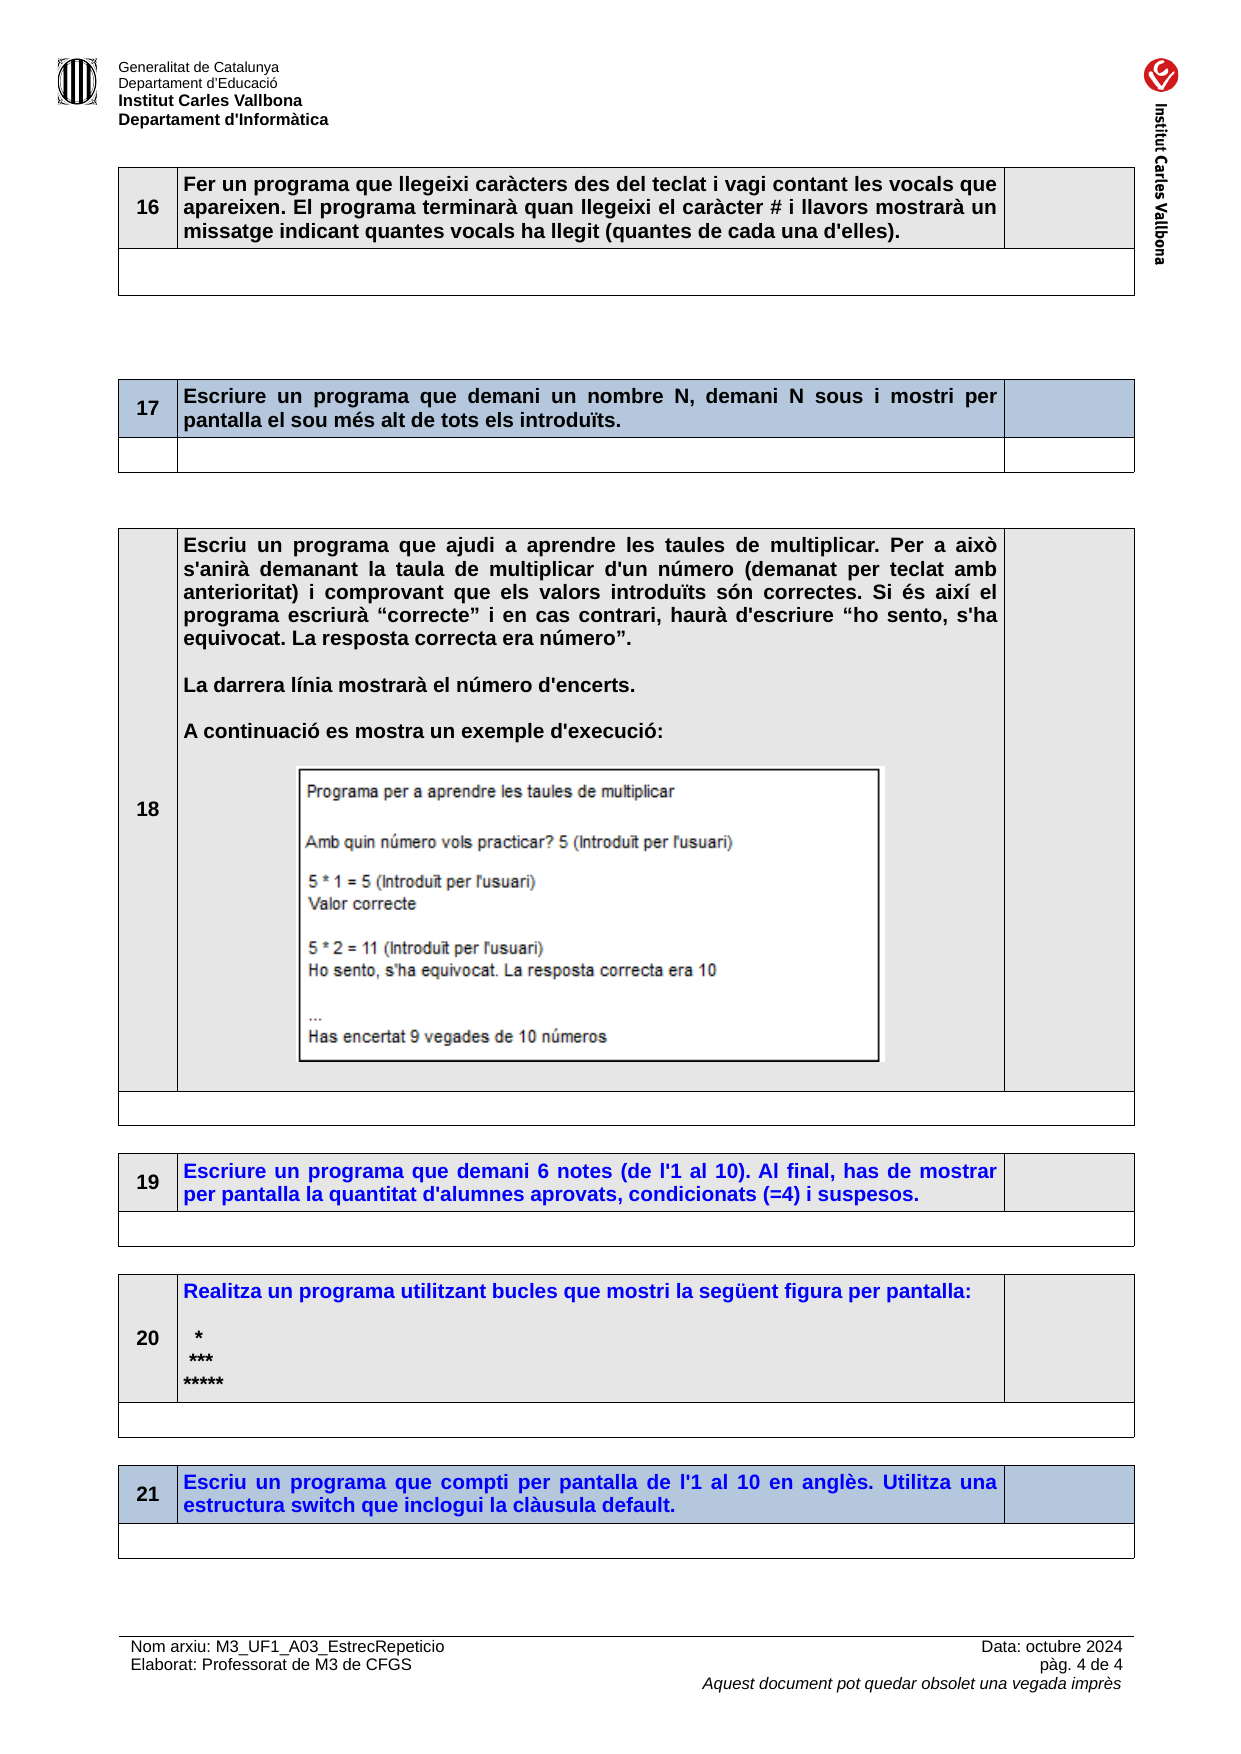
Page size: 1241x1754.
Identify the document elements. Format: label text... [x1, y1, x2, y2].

table_header [1005, 168, 1134, 248]
table_cell [119, 1524, 1134, 1557]
table_header 20 [119, 1275, 177, 1402]
table_header Fer un programa que llegeixi caràcters des del teclat i vagi contant les vocals que apareixen. El programa terminarà quan llegeixi el caràcter # i llavors mostrarà un missatge indicant quantes vocals ha llegit (quantes de cada una d'elles). [178, 168, 1004, 248]
table_header [1005, 1275, 1134, 1402]
picture [1143, 57, 1179, 269]
table_cell [1005, 438, 1134, 472]
table_cell [178, 438, 1004, 472]
table_cell [119, 249, 1134, 295]
table_header 17 [119, 380, 177, 437]
table_header [1005, 1466, 1134, 1523]
table_header Escriure un programa que demani un nombre N, demani N sous i mostri per pantalla el sou més alt de tots els introduïts. [178, 380, 1004, 437]
table_cell [119, 1212, 1134, 1246]
table_header 18 [119, 529, 177, 1091]
table_header 19 [119, 1154, 177, 1211]
table_header Escriure un programa que demani 6 notes (de l'1 al 10). Al final, has de mostrar per pantalla la quantitat d'alumnes aprovats, condicionats (=4) i suspesos. [178, 1154, 1004, 1211]
table_header 16 [119, 168, 177, 248]
table_header Escriu un programa que compti per pantalla de l'1 al 10 en anglès. Utilitza una estructura switch que inclogui la clàusula default. [178, 1466, 1004, 1523]
table_header [1005, 380, 1134, 437]
picture [57, 58, 97, 105]
table_header [1005, 529, 1134, 1091]
table_cell [119, 438, 177, 472]
table_header [1005, 1154, 1134, 1211]
table_cell [119, 1403, 1134, 1437]
table_cell [119, 1092, 1134, 1125]
table_header Realitza un programa utilitzant bucles que mostri la següent figura per pantalla: * *** ***** [178, 1275, 1004, 1402]
table_header 21 [119, 1466, 177, 1523]
table_header Escriu un programa que ajudi a aprendre les taules de multiplicar. Per a això s'anirà demanant la taula de multiplicar d'un número (demanat per teclat amb anterioritat) i comprovant que els valors introduïts són correctes. Si és així el programa escriurà “correcte” i en cas contrari, haurà d'escriure “ho sento, s'ha equivocat. La resposta correcta era número”. La darrera línia mostrarà el número d'encerts. A continuació es mostra un exemple d'execució: [178, 529, 1004, 1091]
